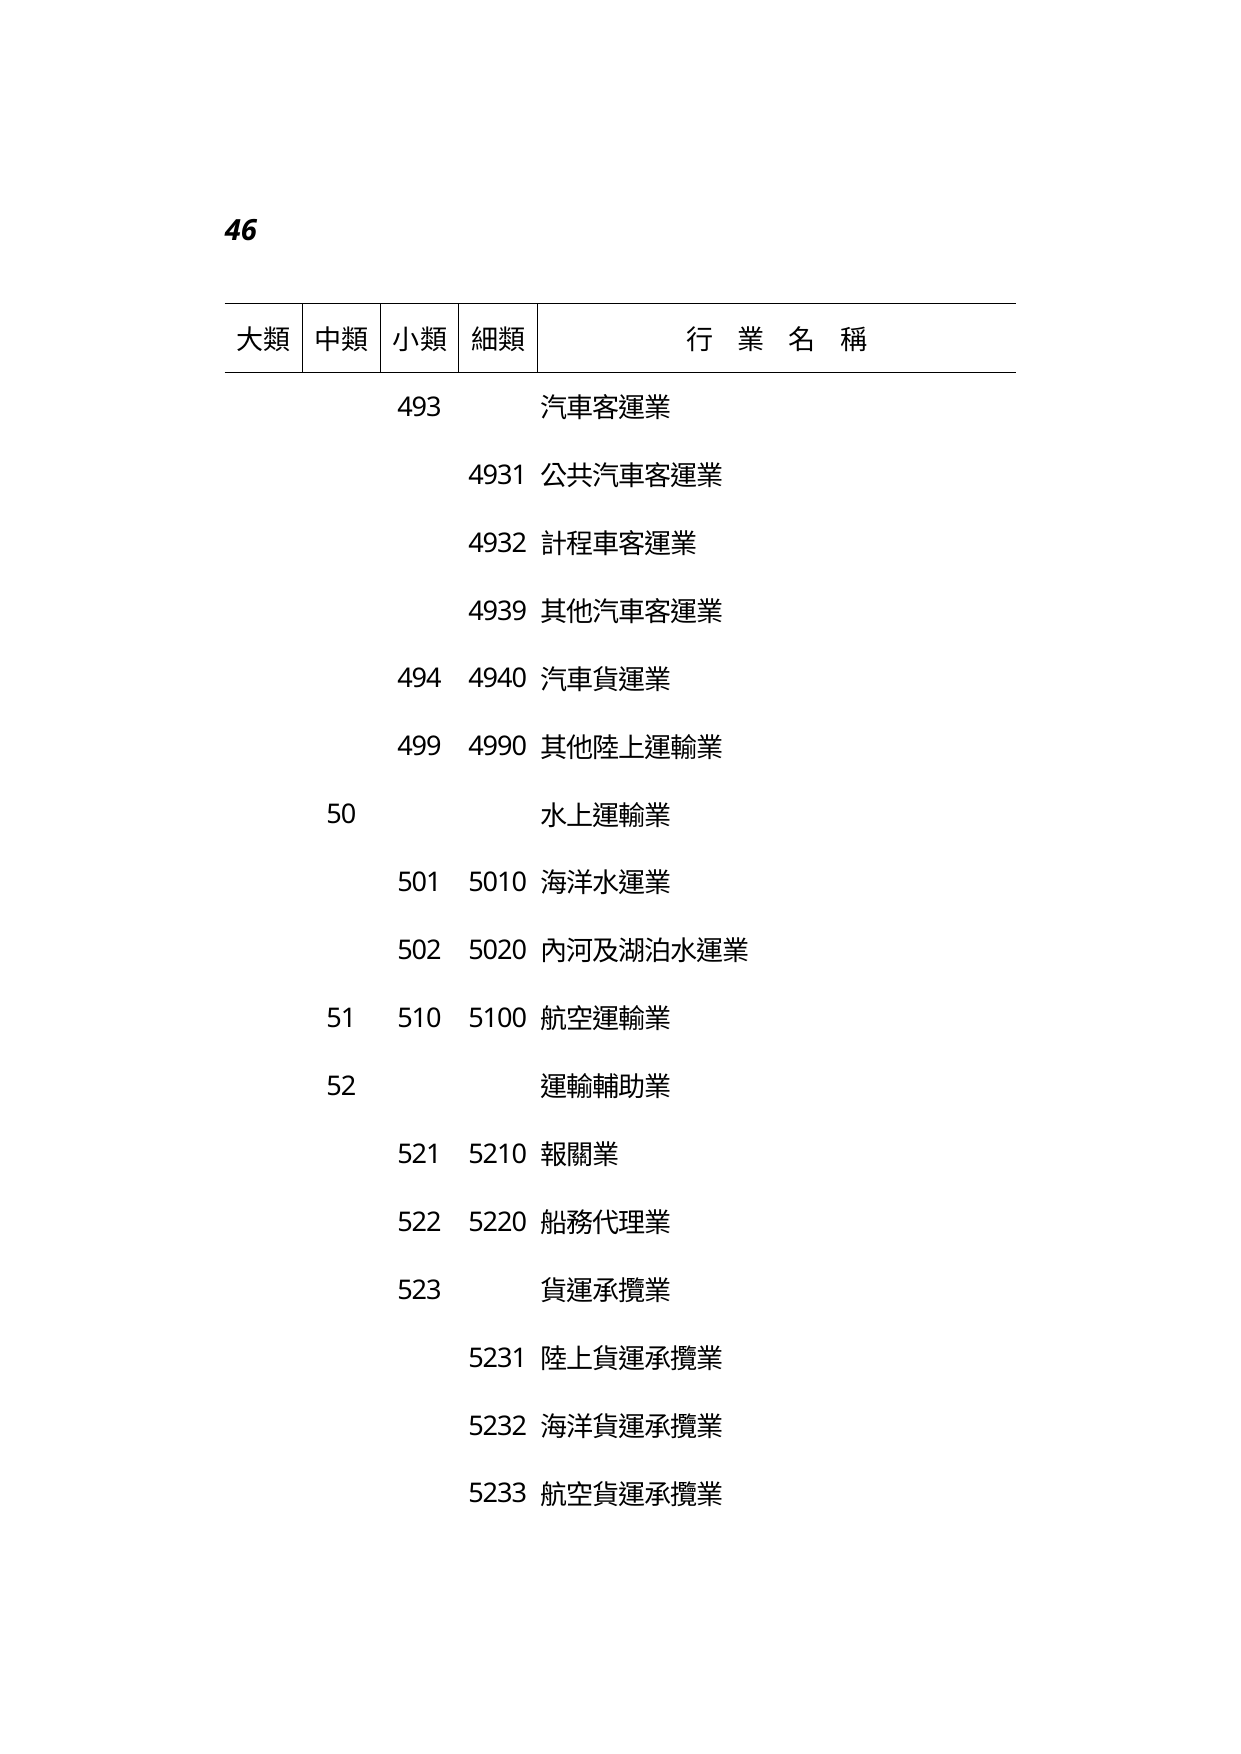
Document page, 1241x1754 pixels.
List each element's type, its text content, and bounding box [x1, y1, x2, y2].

table_cell [303, 644, 381, 711]
table_cell [225, 847, 303, 915]
table_cell [303, 1255, 381, 1323]
table_cell [459, 1051, 537, 1119]
table_cell [225, 508, 303, 576]
table_cell [303, 915, 381, 983]
table_cell 4940 [459, 644, 537, 711]
table_cell [303, 1119, 381, 1187]
table_cell [459, 373, 537, 440]
table_cell 521 [381, 1119, 459, 1187]
table_cell [381, 508, 459, 576]
table_cell 523 [381, 1255, 459, 1323]
table_cell 52 [303, 1051, 381, 1119]
table_cell 493 [381, 373, 459, 440]
table_cell [381, 1391, 459, 1458]
table_cell [303, 576, 381, 643]
table_cell [225, 779, 303, 847]
table_cell [303, 508, 381, 576]
table_cell 公共汽車客運業 [537, 440, 1016, 508]
table_cell 4931 [459, 440, 537, 508]
table_cell [381, 576, 459, 643]
table_cell 汽車貨運業 [537, 644, 1016, 711]
table_cell 5231 [459, 1323, 537, 1391]
table_header 中類 [303, 304, 380, 372]
table_cell 船務代理業 [537, 1187, 1016, 1255]
table_cell 陸上貨運承攬業 [537, 1323, 1016, 1391]
table_cell 501 [381, 847, 459, 915]
table_cell [303, 1187, 381, 1255]
table_cell 其他陸上運輸業 [537, 711, 1016, 779]
table_header 細類 [459, 304, 537, 372]
table_cell [381, 1051, 459, 1119]
table_header 大類 [225, 304, 302, 372]
table_cell [303, 1459, 381, 1526]
table_cell [225, 1119, 303, 1187]
table_cell 海洋貨運承攬業 [537, 1391, 1016, 1458]
table_cell 計程車客運業 [537, 508, 1016, 576]
table_cell 5233 [459, 1459, 537, 1526]
table_cell 5020 [459, 915, 537, 983]
table_cell [225, 1391, 303, 1458]
table_cell 4939 [459, 576, 537, 643]
table_cell [381, 1459, 459, 1526]
table_cell 內河及湖泊水運業 [537, 915, 1016, 983]
table_cell 5232 [459, 1391, 537, 1458]
table_cell [459, 779, 537, 847]
table_cell 510 [381, 983, 459, 1051]
table_cell 海洋水運業 [537, 847, 1016, 915]
table_cell [225, 711, 303, 779]
table_cell [381, 779, 459, 847]
table_header 行 業 名 稱 [538, 304, 1016, 372]
table_cell 其他汽車客運業 [537, 576, 1016, 643]
table_cell 航空運輸業 [537, 983, 1016, 1051]
table_cell [303, 373, 381, 440]
table_cell [459, 1255, 537, 1323]
table_cell [225, 1323, 303, 1391]
table_cell 5100 [459, 983, 537, 1051]
table_cell [225, 1187, 303, 1255]
table_cell 汽車客運業 [537, 373, 1016, 440]
table_cell 4932 [459, 508, 537, 576]
table_cell 運輸輔助業 [537, 1051, 1016, 1119]
table_cell 522 [381, 1187, 459, 1255]
table_cell [225, 1051, 303, 1119]
table_cell 貨運承攬業 [537, 1255, 1016, 1323]
table_cell 502 [381, 915, 459, 983]
table_cell 494 [381, 644, 459, 711]
table_cell 51 [303, 983, 381, 1051]
table_cell [303, 440, 381, 508]
table_cell 報關業 [537, 1119, 1016, 1187]
table_cell [225, 915, 303, 983]
table_cell [381, 1323, 459, 1391]
table_cell 4990 [459, 711, 537, 779]
table_cell 5010 [459, 847, 537, 915]
table_cell [225, 576, 303, 643]
table_cell [303, 711, 381, 779]
table_cell 水上運輸業 [537, 779, 1016, 847]
table_cell [225, 644, 303, 711]
table_cell [303, 1323, 381, 1391]
table_cell [225, 1459, 303, 1526]
table_cell [303, 847, 381, 915]
table_cell [225, 373, 303, 440]
table_cell [225, 983, 303, 1051]
table_cell [381, 440, 459, 508]
table_cell [225, 440, 303, 508]
table_cell 50 [303, 779, 381, 847]
table_cell [303, 1391, 381, 1458]
table_cell 航空貨運承攬業 [537, 1459, 1016, 1526]
table_cell 5210 [459, 1119, 537, 1187]
table_header 小類 [381, 304, 458, 372]
table_cell [225, 1255, 303, 1323]
table_cell 499 [381, 711, 459, 779]
table_cell 5220 [459, 1187, 537, 1255]
